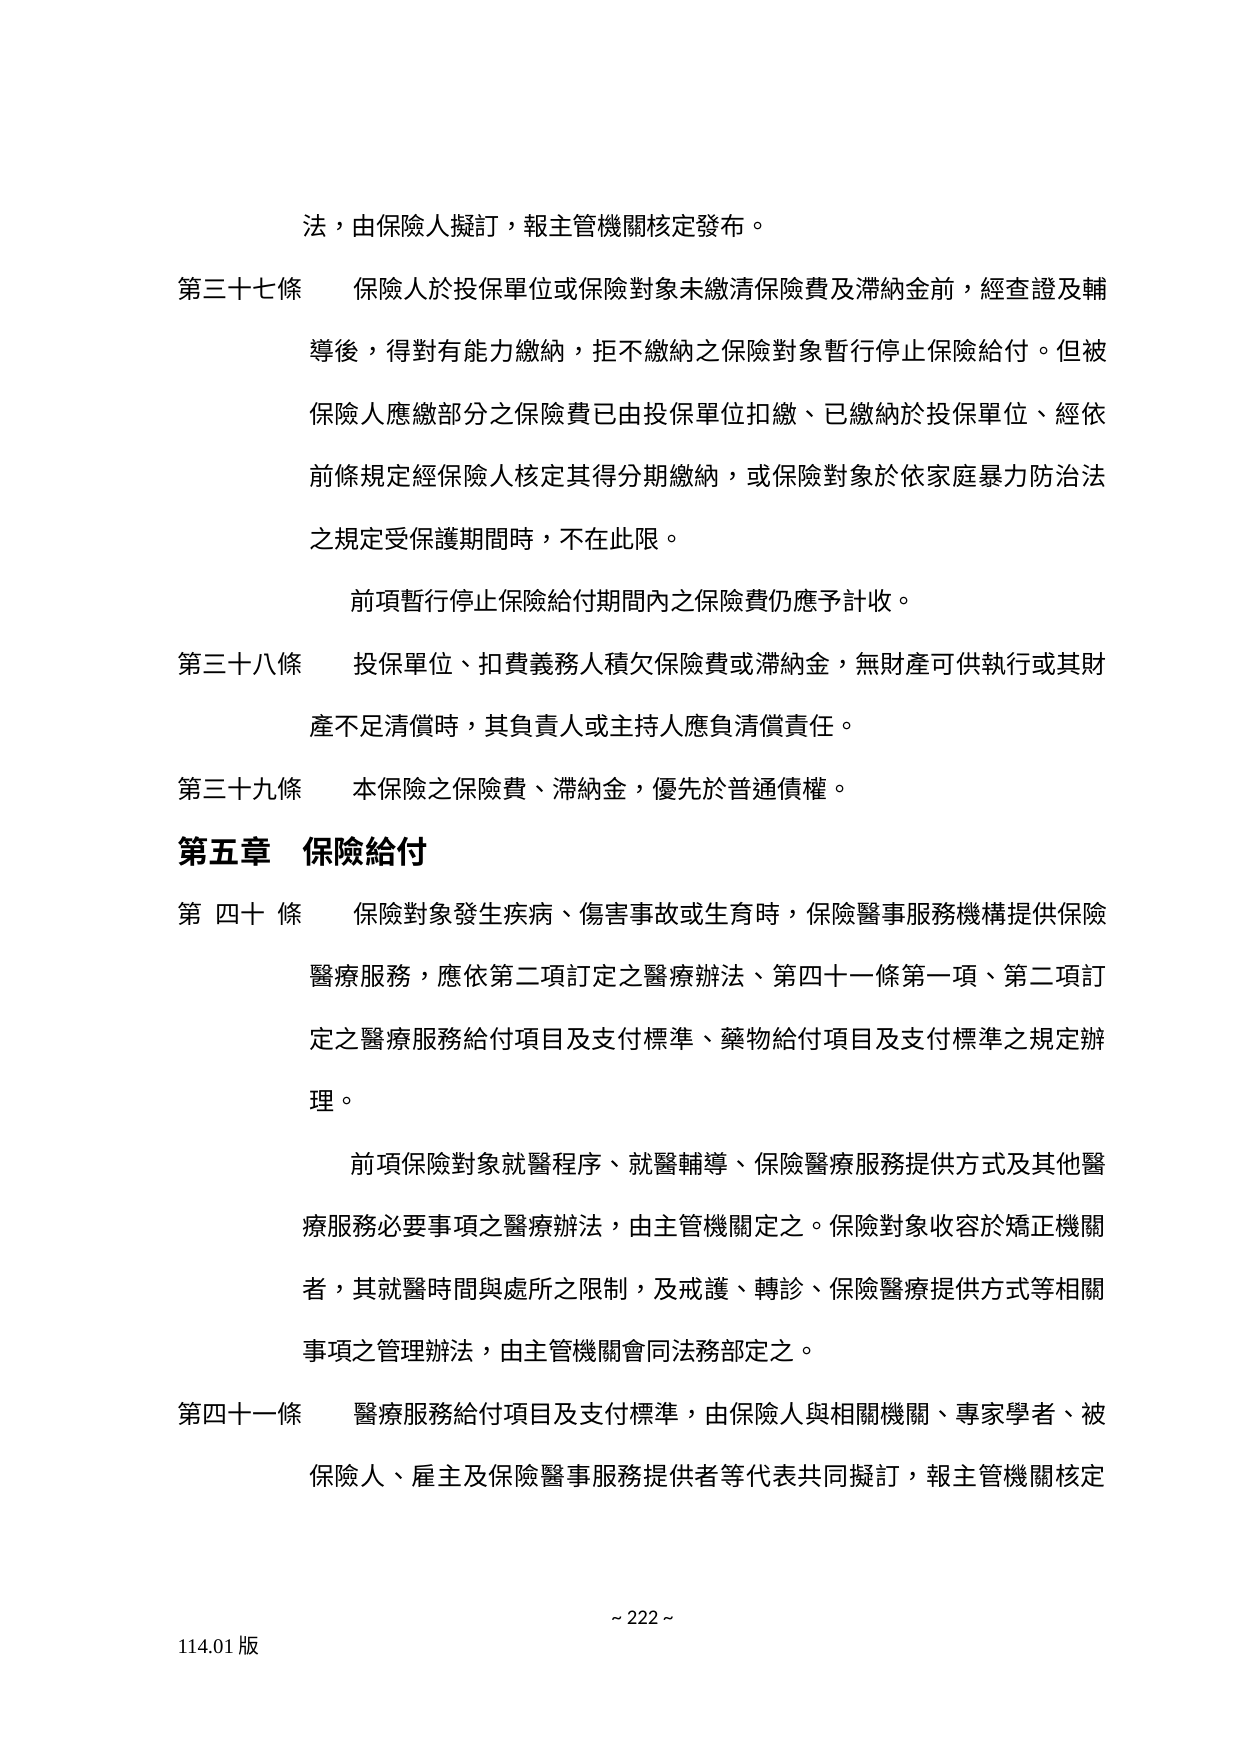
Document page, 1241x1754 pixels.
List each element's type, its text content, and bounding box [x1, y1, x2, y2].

text 第五章 保險給付 [177, 808, 1107, 871]
text 第 四十 條 保險對象發生疾病、傷害事故或生育時，保險醫事服務機構提供保險醫療服務，應依第二項訂定之醫療辦法、第四十一條第一項、第二項訂定之醫療服務給付項目及支付標準、藥物給付項目及支付標準之規定辦理。 [177, 871, 1107, 1121]
text 前項保險對象就醫程序、就醫輔導、保險醫療服務提供方式及其他醫療服務必要事項之醫療辦法，由主管機關定之。保險對象收容於矯正機關者，其就醫時間與處所之限制，及戒護、轉診、保險醫療提供方式等相關事項之管理辦法，由主管機關會同法務部定之。 [302, 1121, 1107, 1371]
text 第三十七條 保險人於投保單位或保險對象未繳清保險費及滯納金前，經查證及輔導後，得對有能力繳納，拒不繳納之保險對象暫行停止保險給付。但被保險人應繳部分之保險費已由投保單位扣繳、已繳納於投保單位、經依前條規定經保險人核定其得分期繳納，或保險對象於依家庭暴力防治法之規定受保護期間時，不在此限。 [177, 246, 1107, 558]
text 第四十一條 醫療服務給付項目及支付標準，由保險人與相關機關、專家學者、被保險人、雇主及保險醫事服務提供者等代表共同擬訂，報主管機關核定 [177, 1371, 1107, 1496]
text 第三十八條 投保單位、扣費義務人積欠保險費或滯納金，無財產可供執行或其財產不足清償時，其負責人或主持人應負清償責任。 [177, 621, 1107, 746]
text 法，由保險人擬訂，報主管機關核定發布。 [302, 183, 1107, 246]
text 前項暫行停止保險給付期間內之保險費仍應予計收。 [302, 558, 1107, 621]
text 第三十九條 本保險之保險費、滯納金，優先於普通債權。 [177, 746, 1107, 808]
